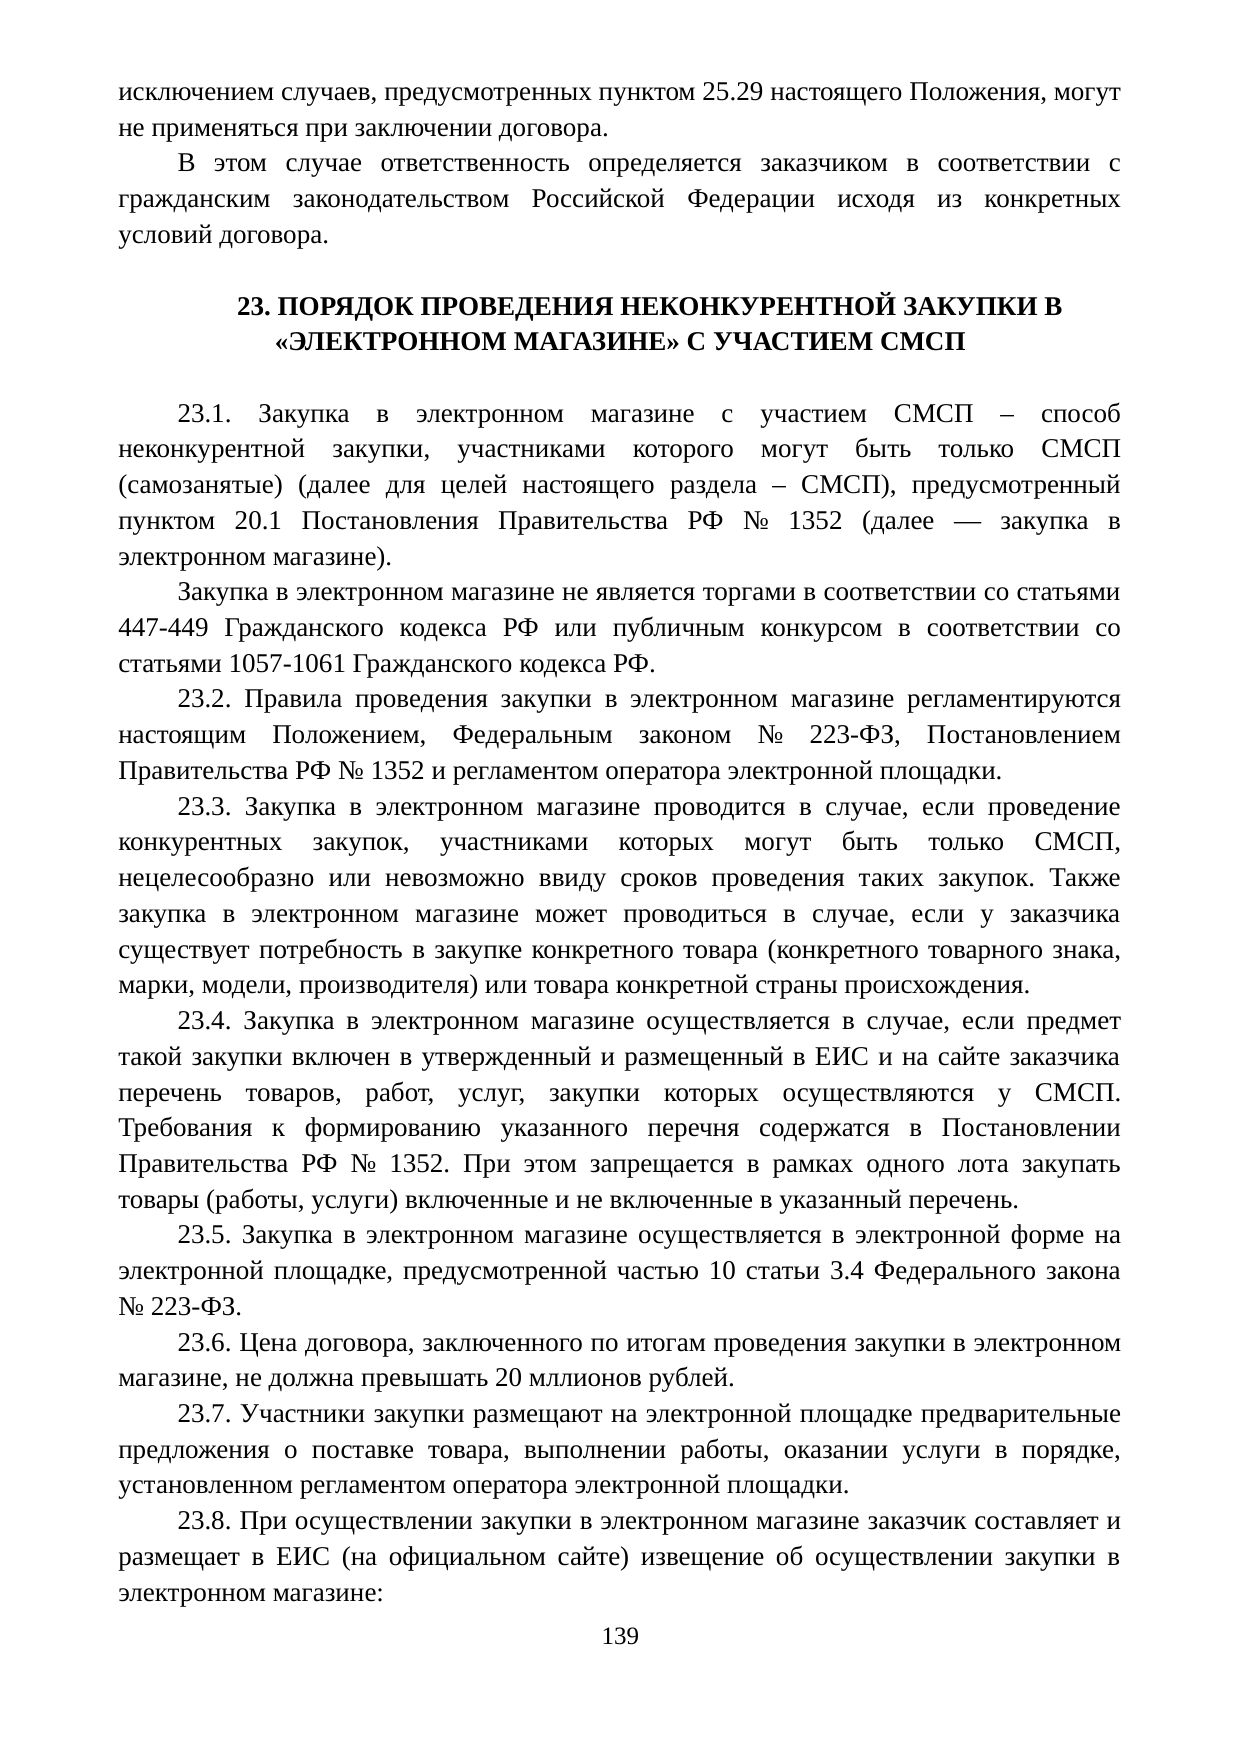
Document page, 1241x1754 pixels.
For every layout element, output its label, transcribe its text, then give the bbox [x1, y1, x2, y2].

list 23.1. Закупка в электронном магазине с участием СМСП – способ неконкурентной закупки, участниками которого могут быть только СМСП (самозанятые) (далее для целей настоящего раздела – СМСП), предусмотренный пунктом 20.1 Постановления Правительства РФ № 1352 (далее — закупка в электронном магазине). [118, 397, 1122, 571]
list 23.3. Закупка в электронном магазине проводится в случае, если проведение конкурентных закупок, участниками которых могут быть только СМСП, нецелесообразно или невозможно ввиду сроков проведения таких закупок. Также закупка в электронном магазине может проводиться в случае, если у заказчика существует потребность в закупке конкретного товара (конкретного товарного знака, марки, модели, производителя) или товара конкретной страны происхождения. [118, 790, 1122, 999]
list 23.6. Цена договора, заключенного по итогам проведения закупки в электронном магазине, не должна превышать 20 мллионов рублей. [118, 1326, 1122, 1393]
list 23.5. Закупка в электронном магазине осуществляется в электронной форме на электронной площадке, предусмотренной частью 10 статьи 3.4 Федерального закона № 223-ФЗ. [118, 1218, 1122, 1321]
list Закупка в электронном магазине не является торгами в соответствии со статьями 447-449 Гражданского кодекса РФ или публичным конкурсом в соответствии со статьями 1057-1061 Гражданского кодекса РФ. [118, 575, 1122, 678]
list 23.8. При осуществлении закупки в электронном магазине заказчик составляет и размещает в ЕИС (на официальном сайте) извещение об осуществлении закупки в электронном магазине: [118, 1504, 1122, 1607]
text исключением случаев, предусмотренных пунктом 25.29 настоящего Положения, могут не применяться при заключении договора. [118, 75, 1122, 142]
text 23. ПОРЯДОК ПРОВЕДЕНИЯ НЕКОНКУРЕНТНОЙ ЗАКУПКИ В «ЭЛЕКТРОННОМ МАГАЗИНЕ» С УЧАСТИЕМ СМСП [118, 289, 1122, 356]
list 23.4. Закупка в электронном магазине осуществляется в случае, если предмет такой закупки включен в утвержденный и размещенный в ЕИС и на сайте заказчика перечень товаров, работ, услуг, закупки которых осуществляются у СМСП. Требования к формированию указанного перечня содержатся в Постановлении Правительства РФ № 1352. При этом запрещается в рамках одного лота закупать товары (работы, услуги) включенные и не включенные в указанный перечень. [118, 1004, 1122, 1214]
list 23.2. Правила проведения закупки в электронном магазине регламентируются настоящим Положением, Федеральным законом № 223-ФЗ, Постановлением Правительства РФ № 1352 и регламентом оператора электронной площадки. [118, 683, 1122, 785]
text В этом случае ответственность определяется заказчиком в соответствии с гражданским законодательством Российской Федерации исходя из конкретных условий договора. [118, 146, 1122, 249]
list 23.7. Участники закупки размещают на электронной площадке предварительные предложения о поставке товара, выполнении работы, оказании услуги в порядке, установленном регламентом оператора электронной площадки. [118, 1397, 1122, 1500]
